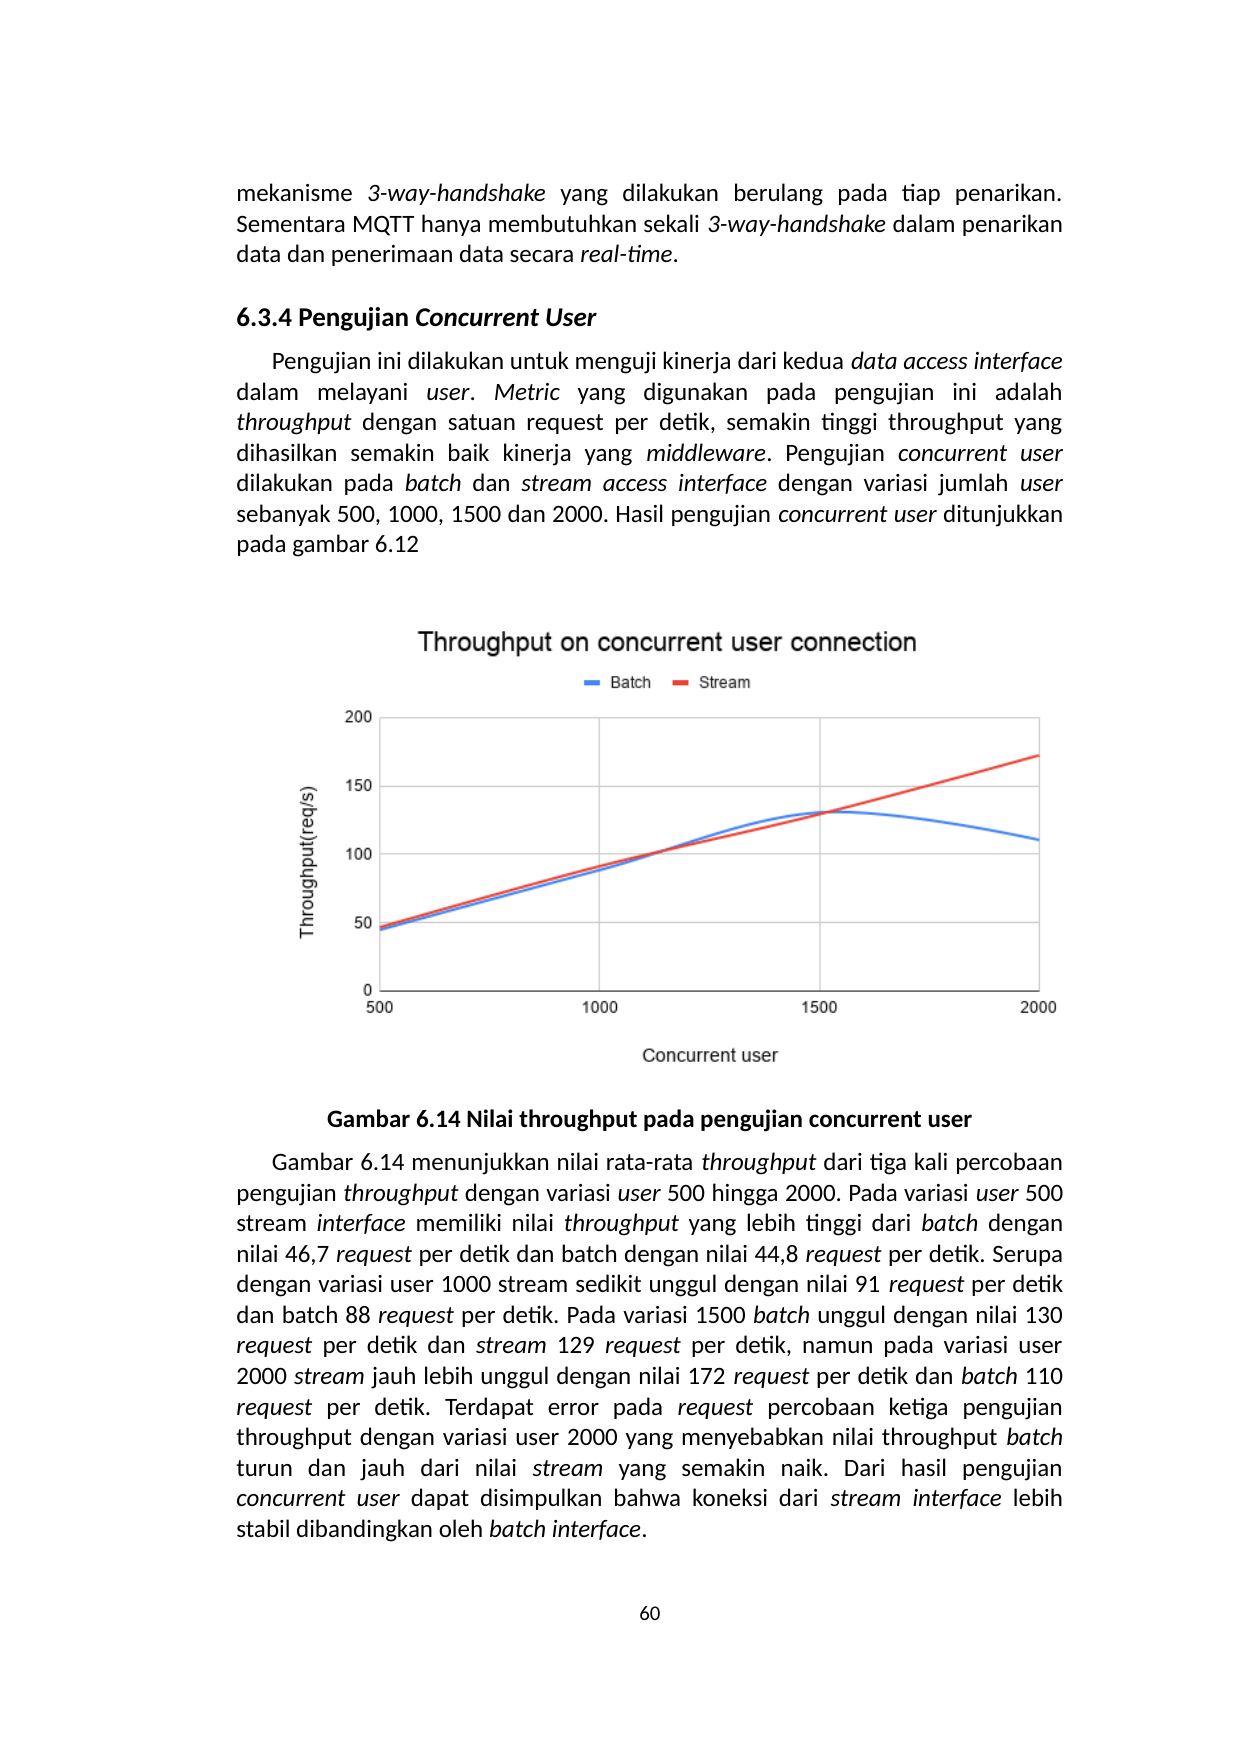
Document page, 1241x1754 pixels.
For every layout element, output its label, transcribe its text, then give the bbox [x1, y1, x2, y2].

text mekanisme 3-way-handshake yang dilakukan berulang pada tiap penarikan. Sementara MQTT hanya membutuhkan sekali 3-way-handshake dalam penarikan data dan penerimaan data secara real-time. [236, 177, 1063, 269]
list Gambar ‎6.14 Nilai throughput pada pengujian concurrent user [236, 572, 1063, 1134]
subtitle Pengujian Concurrent User [236, 300, 1063, 333]
text Pengujian ini dilakukan untuk menguji kinerja dari kedua data access interface dalam melayani user. Metric yang digunakan pada pengujian ini adalah throughput dengan satuan request per detik, semakin tinggi throughput yang dihasilkan semakin baik kinerja yang middleware. Pengujian concurrent user dilakukan pada batch dan stream access interface dengan variasi jumlah user sebanyak 500, 1000, 1500 dan 2000. Hasil pengujian concurrent user ditunjukkan pada gambar 6.12 [236, 346, 1063, 559]
picture [271, 601, 1063, 1091]
text Gambar 6.14 menunjukkan nilai rata-rata throughput dari tiga kali percobaan pengujian throughput dengan variasi user 500 hingga 2000. Pada variasi user 500 stream interface memiliki nilai throughput yang lebih tinggi dari batch dengan nilai 46,7 request per detik dan batch dengan nilai 44,8 request per detik. Serupa dengan variasi user 1000 stream sedikit unggul dengan nilai 91 request per detik dan batch 88 request per detik. Pada variasi 1500 batch unggul dengan nilai 130 request per detik dan stream 129 request per detik, namun pada variasi user 2000 stream jauh lebih unggul dengan nilai 172 request per detik dan batch 110 request per detik. Terdapat error pada request percobaan ketiga pengujian throughput dengan variasi user 2000 yang menyebabkan nilai throughput batch turun dan jauh dari nilai stream yang semakin naik. Dari hasil pengujian concurrent user dapat disimpulkan bahwa koneksi dari stream interface lebih stabil dibandingkan oleh batch interface. [236, 1146, 1063, 1543]
